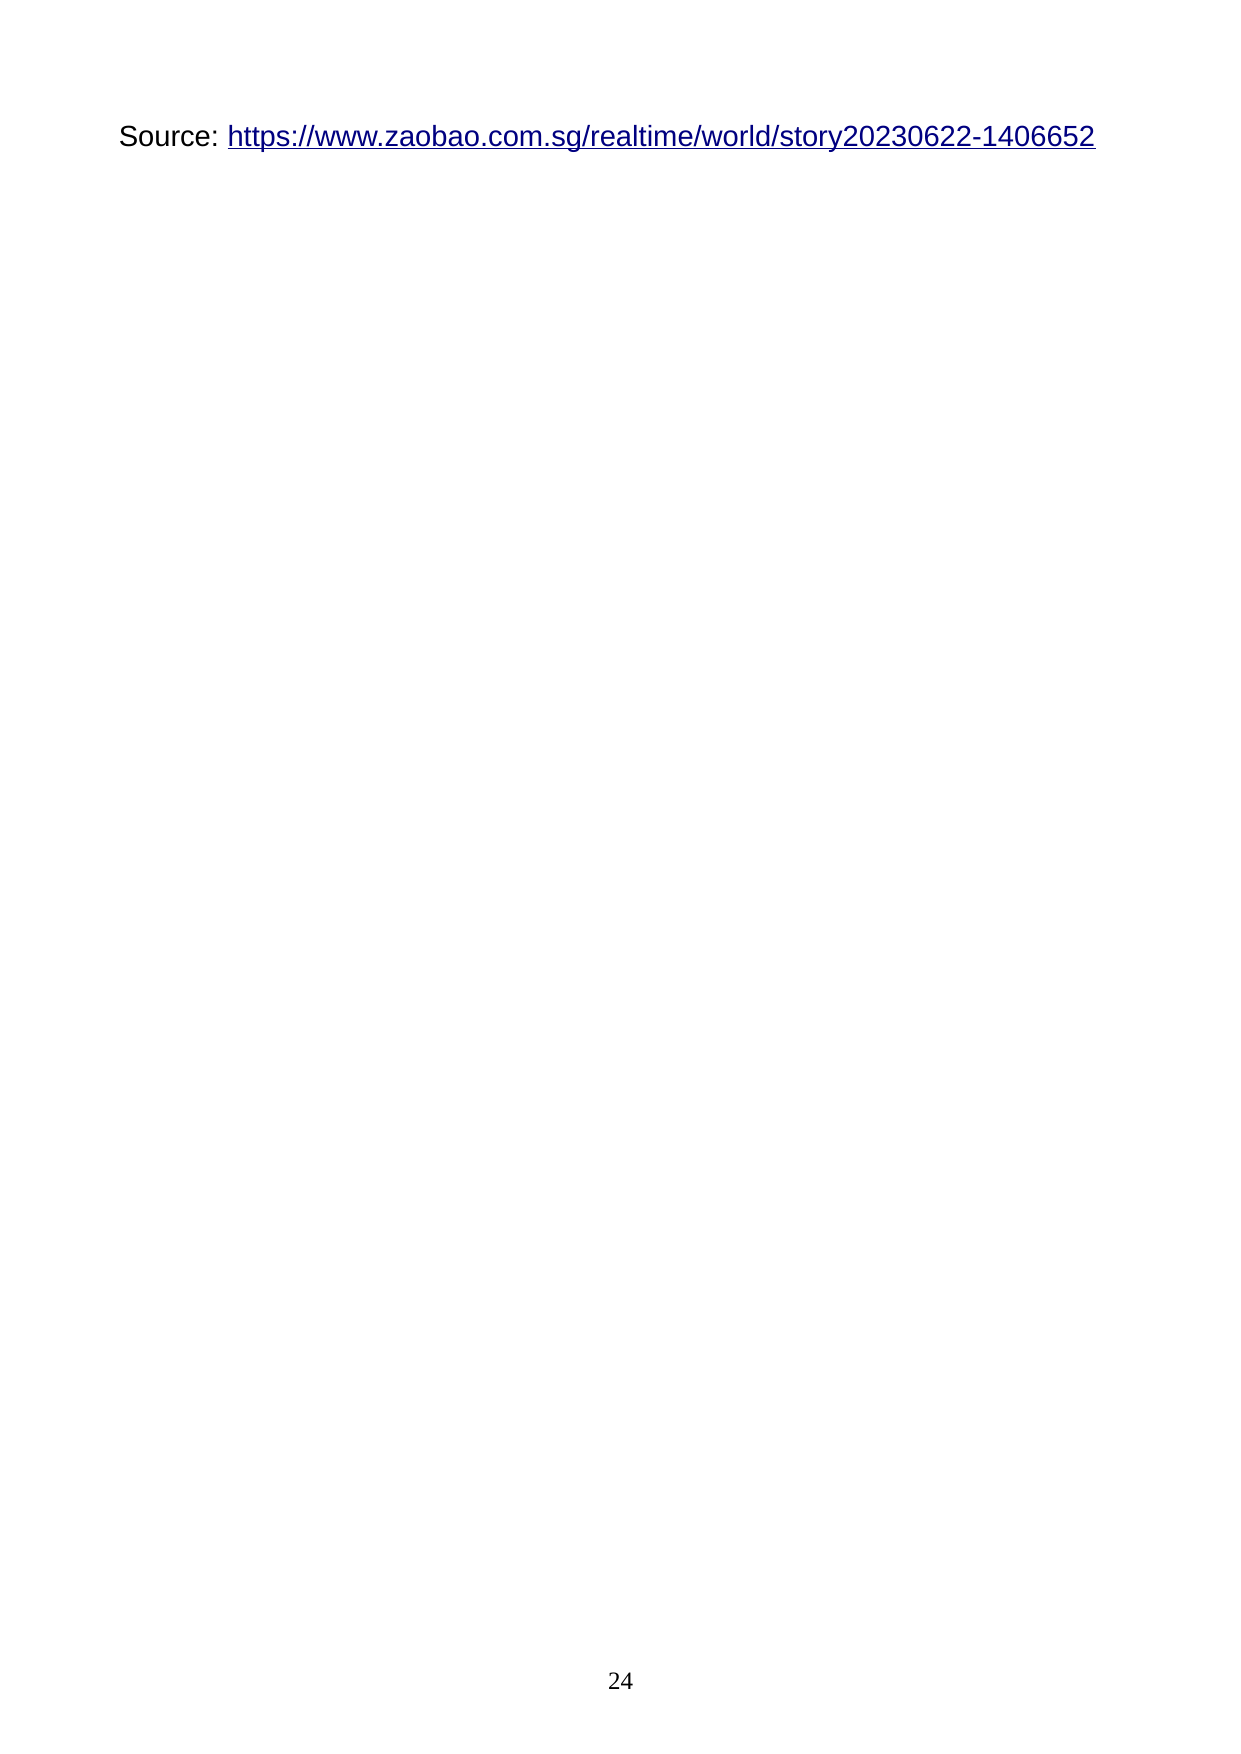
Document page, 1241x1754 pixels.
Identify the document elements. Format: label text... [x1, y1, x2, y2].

text Source: https://www.zaobao.com.sg/realtime/world/story20230622-1406652 [118, 118, 1122, 152]
